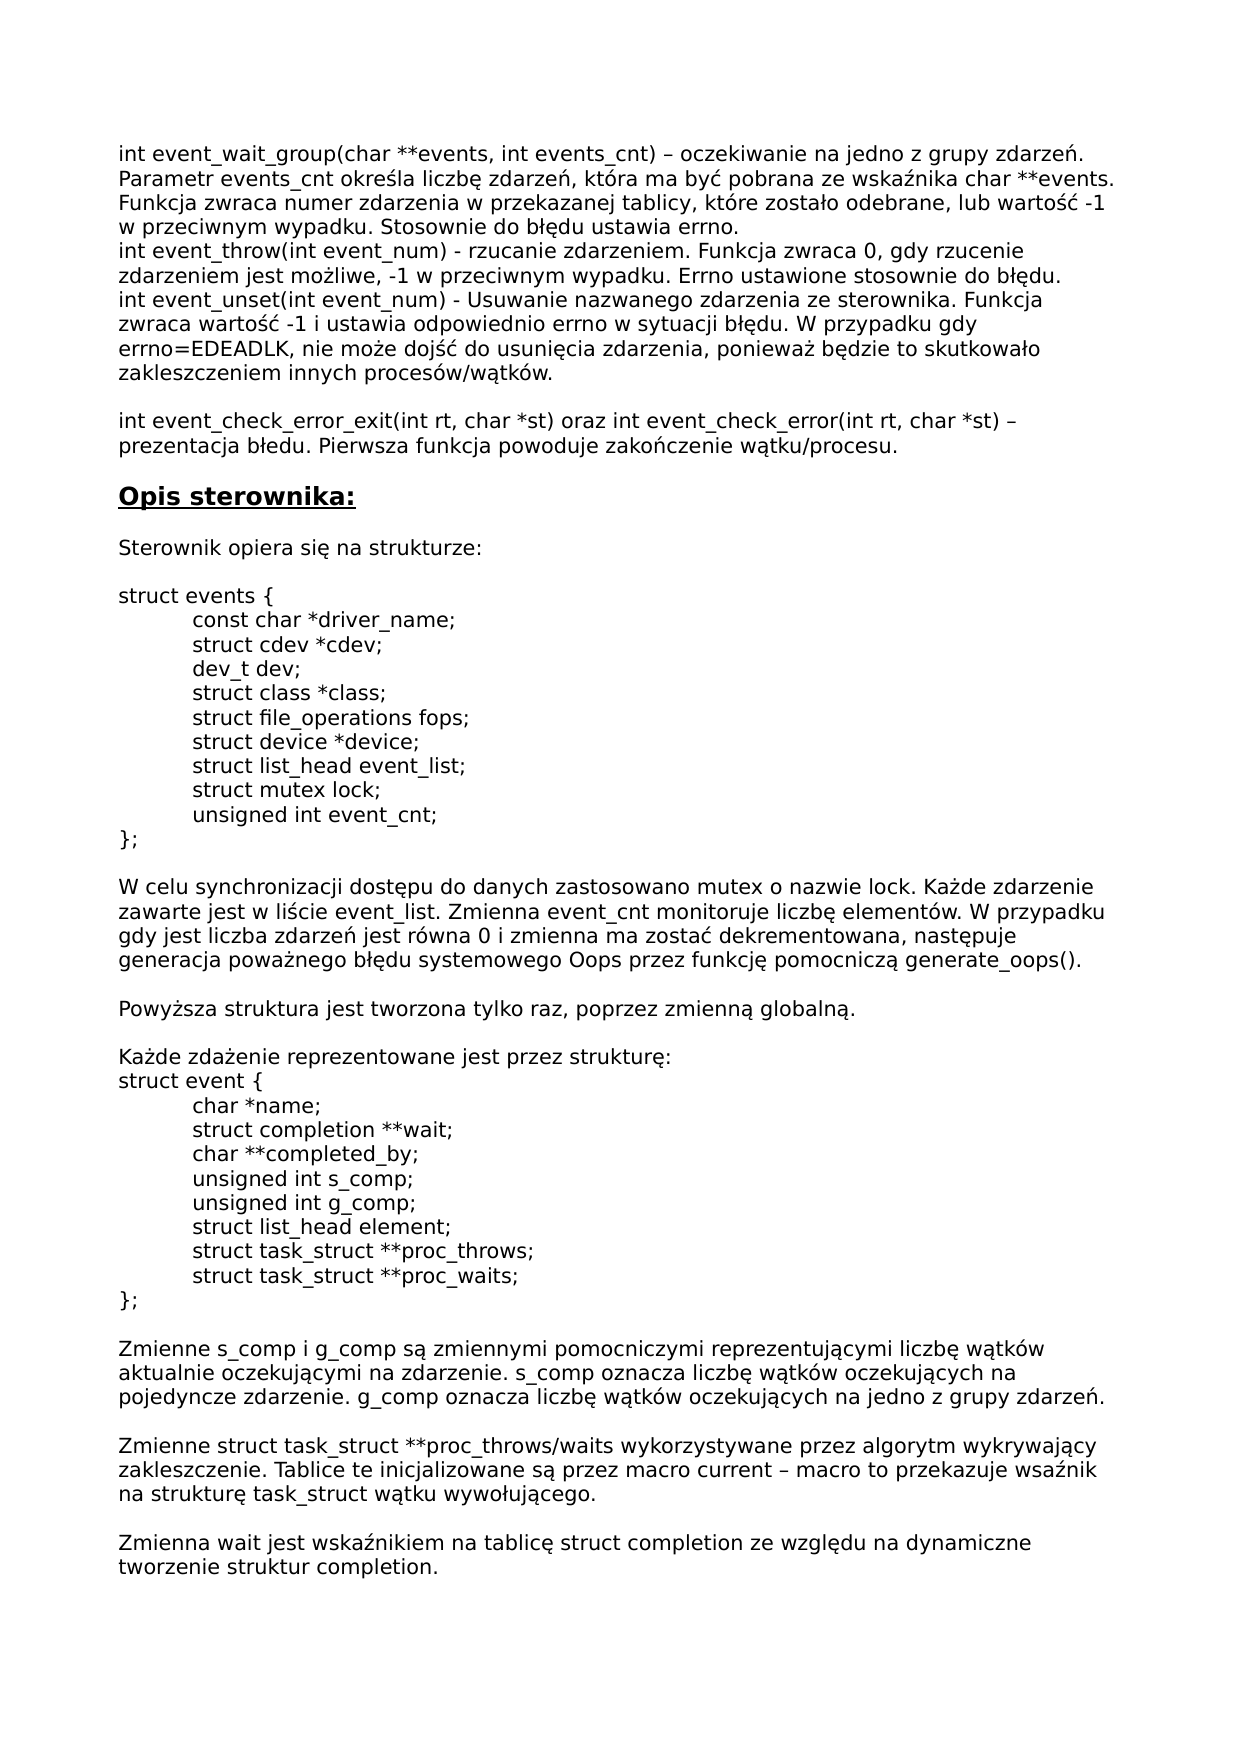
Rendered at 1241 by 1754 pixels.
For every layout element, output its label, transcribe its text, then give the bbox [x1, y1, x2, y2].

text }; [118, 827, 1122, 851]
text int event_throw(int event_num) - rzucanie zdarzeniem. Funkcja zwraca 0, gdy rzucenie zdarzeniem jest możliwe, -1 w przeciwnym wypadku. Errno ustawione stosownie do błędu. [118, 239, 1122, 288]
text struct task_struct **proc_waits; [118, 1264, 1122, 1288]
text struct file_operations fops; [118, 706, 1122, 730]
text W celu synchronizacji dostępu do danych zastosowano mutex o nazwie lock. Każde zdarzenie zawarte jest w liście event_list. Zmienna event_cnt monitoruje liczbę elementów. W przypadku gdy jest liczba zdarzeń jest równa 0 i zmienna ma zostać dekrementowana, następuje generacja poważnego błędu systemowego Oops przez funkcję pomocniczą generate_oops(). [118, 875, 1122, 972]
text struct device *device; [118, 730, 1122, 754]
text Funkcja zwraca numer zdarzenia w przekazanej tablicy, które zostało odebrane, lub wartość -1 w przeciwnym wypadku. Stosownie do błędu ustawia errno. [118, 191, 1122, 239]
text struct events { [118, 584, 1122, 608]
text int event_wait_group(char **events, int events_cnt) – oczekiwanie na jedno z grupy zdarzeń. Parametr events_cnt określa liczbę zdarzeń, która ma być pobrana ze wskaźnika char **events. [118, 142, 1122, 191]
text Zmienna wait jest wskaźnikiem na tablicę struct completion ze względu na dynamiczne tworzenie struktur completion. [118, 1531, 1122, 1579]
text unsigned int g_comp; [118, 1191, 1122, 1215]
text int event_check_error_exit(int rt, char *st) oraz int event_check_error(int rt, char *st) – prezentacja błedu. Pierwsza funkcja powoduje zakończenie wątku/procesu. [118, 409, 1122, 458]
text struct list_head event_list; [118, 754, 1122, 778]
text }; [118, 1288, 1122, 1312]
text Sterownik opiera się na strukturze: [118, 536, 1122, 560]
text struct cdev *cdev; [118, 633, 1122, 657]
text Powyższa struktura jest tworzona tylko raz, poprzez zmienną globalną. [118, 997, 1122, 1021]
text int event_unset(int event_num) - Usuwanie nazwanego zdarzenia ze sterownika. Funkcja zwraca wartość -1 i ustawia odpowiednio errno w sytuacji błędu. W przypadku gdy errno=EDEADLK, nie może dojść do usunięcia zdarzenia, ponieważ będzie to skutkowało zakleszczeniem innych procesów/wątków. [118, 288, 1122, 385]
text dev_t dev; [118, 657, 1122, 681]
text struct event { [118, 1069, 1122, 1094]
text char *name; [118, 1094, 1122, 1118]
text Każde zdażenie reprezentowane jest przez strukturę: [118, 1045, 1122, 1069]
text unsigned int s_comp; [118, 1167, 1122, 1191]
text struct list_head element; [118, 1215, 1122, 1239]
text const char *driver_name; [118, 608, 1122, 633]
text char **completed_by; [118, 1142, 1122, 1167]
text struct class *class; [118, 681, 1122, 706]
text struct mutex lock; [118, 778, 1122, 803]
text Zmienne struct task_struct **proc_throws/waits wykorzystywane przez algorytm wykrywający zakleszczenie. Tablice te inicjalizowane są przez macro current – macro to przekazuje wsaźnik na strukturę task_struct wątku wywołującego. [118, 1434, 1122, 1506]
text Opis sterownika: [118, 482, 1122, 511]
text unsigned int event_cnt; [118, 803, 1122, 827]
text struct completion **wait; [118, 1118, 1122, 1142]
text struct task_struct **proc_throws; [118, 1239, 1122, 1264]
text Zmienne s_comp i g_comp są zmiennymi pomocniczymi reprezentującymi liczbę wątków aktualnie oczekującymi na zdarzenie. s_comp oznacza liczbę wątków oczekujących na pojedyncze zdarzenie. g_comp oznacza liczbę wątków oczekujących na jedno z grupy zdarzeń. [118, 1337, 1122, 1409]
